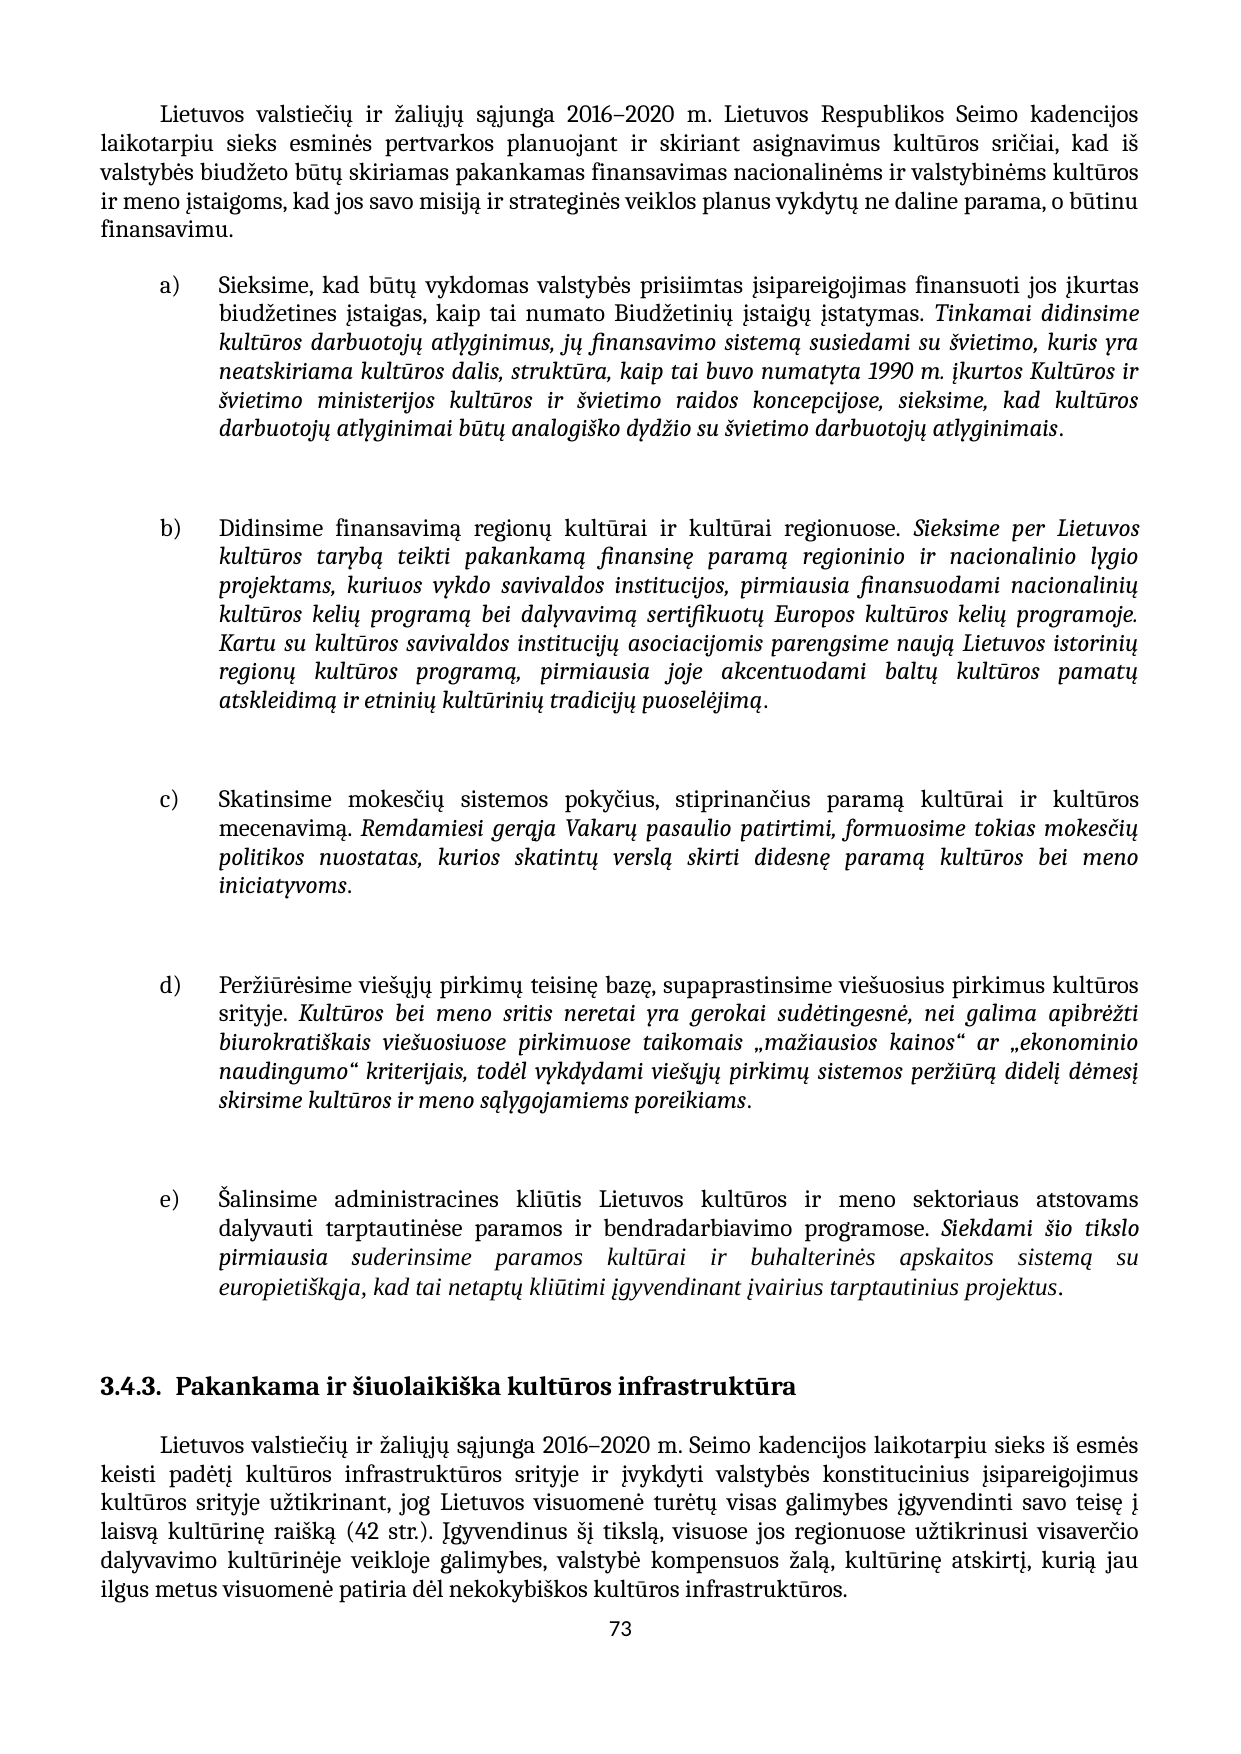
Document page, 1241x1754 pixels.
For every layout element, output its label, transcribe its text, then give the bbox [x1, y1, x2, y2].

list Peržiūrėsime viešųjų pirkimų teisinę bazę, supaprastinsime viešuosius pirkimus kultūros srityje. Kultūros bei meno sritis neretai yra gerokai sudėtingesnė, nei galima apibrėžti biurokratiškais viešuosiuose pirkimuose taikomais „mažiausios kainos“ ar „ekonominio naudingumo“ kriterijais, todėl vykdydami viešųjų pirkimų sistemos peržiūrą didelį dėmesį skirsime kultūros ir meno sąlygojamiems poreikiams. [159, 971, 1140, 1114]
list Didinsime finansavimą regionų kultūrai ir kultūrai regionuose. Sieksime per Lietuvos kultūros tarybą teikti pakankamą finansinę paramą regioninio ir nacionalinio lygio projektams, kuriuos vykdo savivaldos institucijos, pirmiausia finansuodami nacionalinių kultūros kelių programą bei dalyvavimą sertifikuotų Europos kultūros kelių programoje. Kartu su kultūros savivaldos institucijų asociacijomis parengsime naują Lietuvos istorinių regionų kultūros programą, pirmiausia joje akcentuodami baltų kultūros pamatų atskleidimą ir etninių kultūrinių tradicijų puoselėjimą. [159, 513, 1140, 715]
text Lietuvos valstiečių ir žaliųjų sąjunga 2016–2020 m. Lietuvos Respublikos Seimo kadencijos laikotarpiu sieks esminės pertvarkos planuojant ir skiriant asignavimus kultūros sričiai, kad iš valstybės biudžeto būtų skiriamas pakankamas finansavimas nacionalinėms ir valstybinėms kultūros ir meno įstaigoms, kad jos savo misiją ir strateginės veiklos planus vykdytų ne daline parama, o būtinu finansavimu. [100, 100, 1140, 244]
list Sieksime, kad būtų vykdomas valstybės prisiimtas įsipareigojimas finansuoti jos įkurtas biudžetines įstaigas, kaip tai numato Biudžetinių įstaigų įstatymas. Tinkamai didinsime kultūros darbuotojų atlyginimus, jų finansavimo sistemą susiedami su švietimo, kuris yra neatskiriama kultūros dalis, struktūra, kaip tai buvo numatyta 1990 m. įkurtos Kultūros ir švietimo ministerijos kultūros ir švietimo raidos koncepcijose, sieksime, kad kultūros darbuotojų atlyginimai būtų analogiško dydžio su švietimo darbuotojų atlyginimais. [159, 271, 1140, 443]
list Šalinsime administracines kliūtis Lietuvos kultūros ir meno sektoriaus atstovams dalyvauti tarptautinėse paramos ir bendradarbiavimo programose. Siekdami šio tikslo pirmiausia suderinsime paramos kultūrai ir buhalterinės apskaitos sistemą su europietiškąja, kad tai netaptų kliūtimi įgyvendinant įvairius tarptautinius projektus. [159, 1185, 1140, 1301]
subtitle Pakankama ir šiuolaikiška kultūros infrastruktūra [100, 1371, 1140, 1402]
text Lietuvos valstiečių ir žaliųjų sąjunga 2016–2020 m. Seimo kadencijos laikotarpiu sieks iš esmės keisti padėtį kultūros infrastruktūros srityje ir įvykdyti valstybės konstitucinius įsipareigojimus kultūros srityje užtikrinant, jog Lietuvos visuomenė turėtų visas galimybes įgyvendinti savo teisę į laisvą kultūrinę raišką (42 str.). Įgyvendinus šį tikslą, visuose jos regionuose užtikrinusi visaverčio dalyvavimo kultūrinėje veikloje galimybes, valstybė kompensuos žalą, kultūrinę atskirtį, kurią jau ilgus metus visuomenė patiria dėl nekokybiškos kultūros infrastruktūros. [100, 1431, 1140, 1603]
list Skatinsime mokesčių sistemos pokyčius, stiprinančius paramą kultūrai ir kultūros mecenavimą. Remdamiesi gerąja Vakarų pasaulio patirtimi, formuosime tokias mokesčių politikos nuostatas, kurios skatintų verslą skirti didesnę paramą kultūros bei meno iniciatyvoms. [159, 785, 1140, 900]
